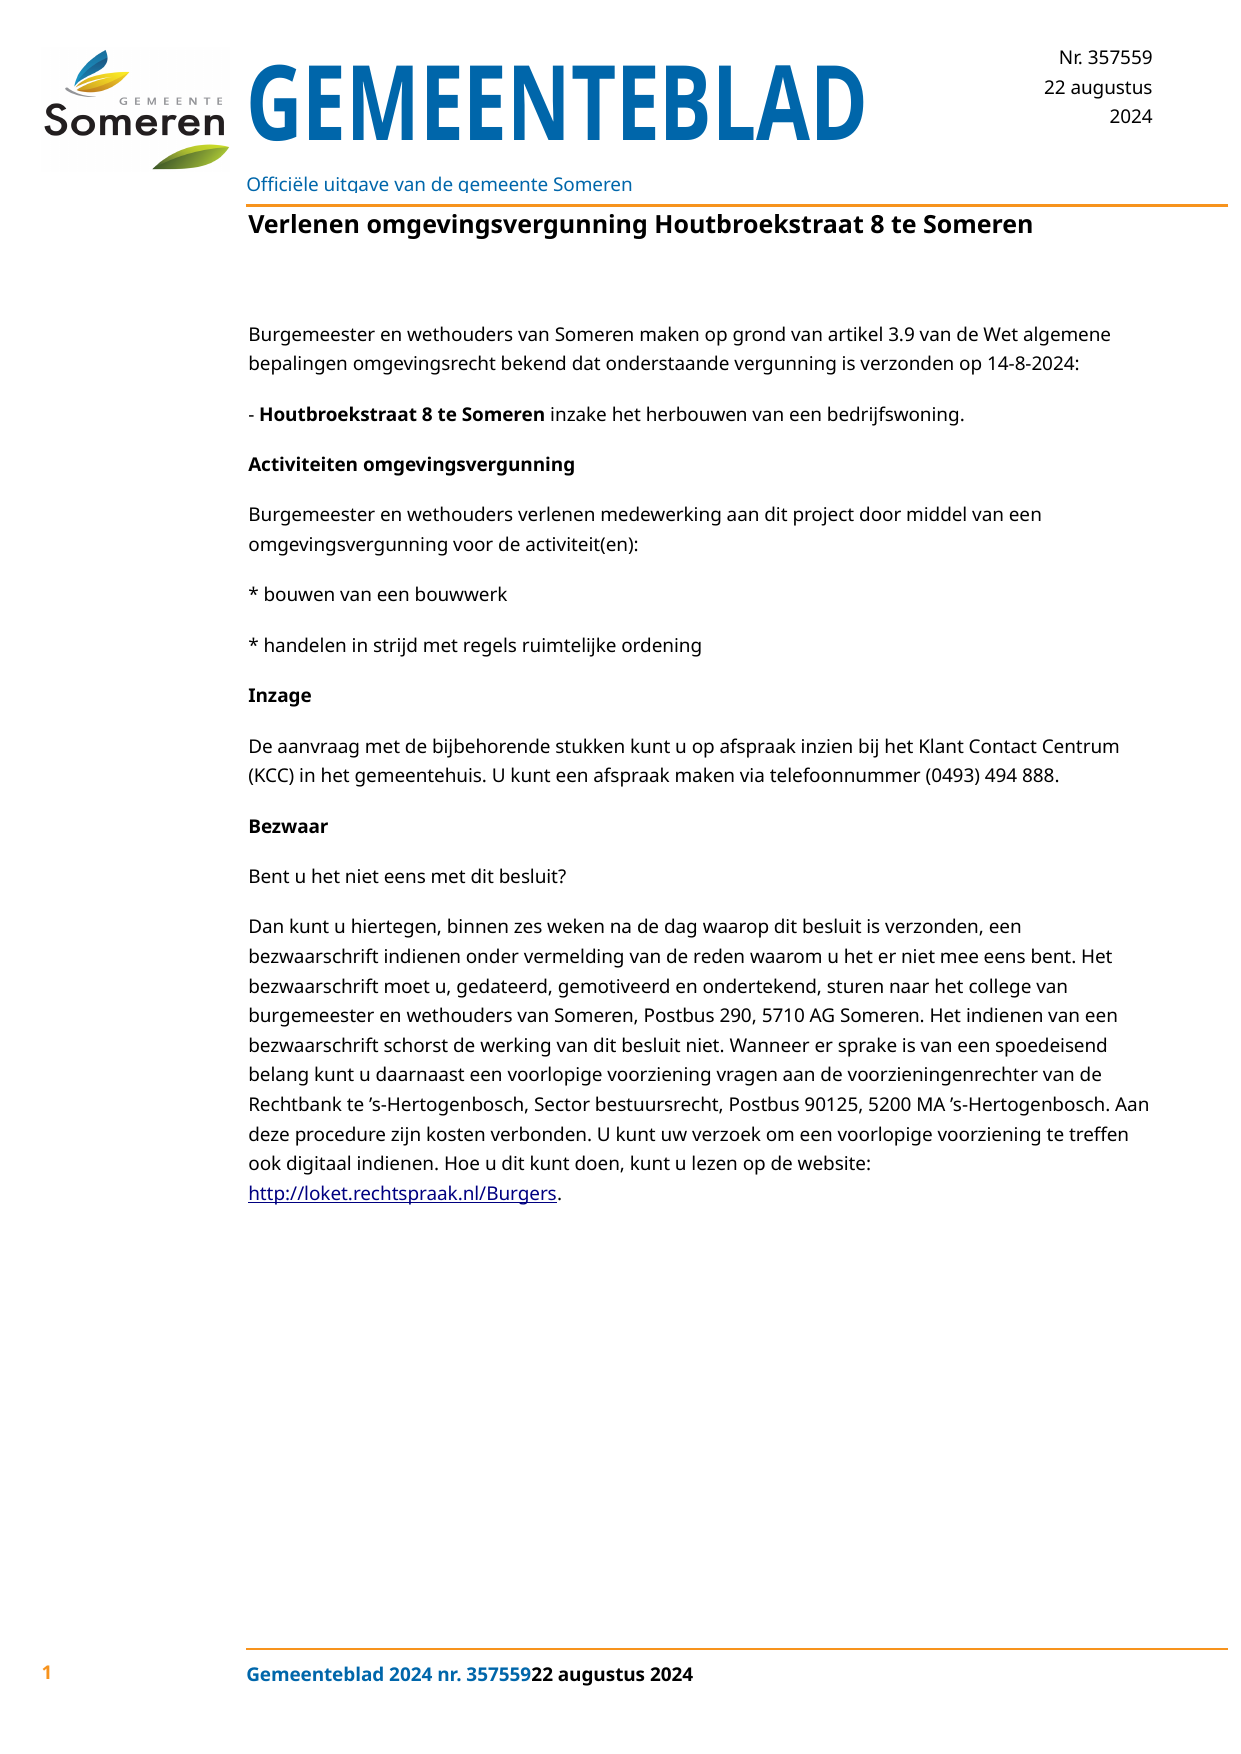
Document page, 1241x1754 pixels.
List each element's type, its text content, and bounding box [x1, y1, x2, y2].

text Dan kunt u hiertegen, binnen zes weken na de dag waarop dit besluit is verzonden, een bezwaarschrift indienen onder vermelding van de reden waarom u het er niet mee eens bent. Het bezwaarschrift moet u, gedateerd, gemotiveerd en ondertekend, sturen naar het college van burgemeester en wethouders van Someren, Postbus 290, 5710 AG Someren. Het indienen van een bezwaarschrift schorst de werking van dit besluit niet. Wanneer er sprake is van een spoedeisend belang kunt u daarnaast een voorlopige voorziening vragen aan de voorzieningenrechter van de Rechtbank te ’s-Hertogenbosch, Sector bestuursrecht, Postbus 90125, 5200 MA ’s-Hertogenbosch. Aan deze procedure zijn kosten verbonden. U kunt uw verzoek om een voorlopige voorziening te treffen ook digitaal indienen. Hoe u dit kunt doen, kunt u lezen op de website: http://loket.rechtspraak.nl/Burgers. [248, 914, 1152, 1206]
text - Houtbroekstraat 8 te Someren inzake het herbouwen van een bedrijfswoning. [248, 401, 1152, 426]
text * handelen in strijd met regels ruimtelijke ordening [248, 632, 1152, 658]
text Inzage [248, 682, 1152, 708]
picture [41, 47, 231, 172]
text Bezwaar [248, 813, 1152, 838]
text Activiteiten omgevingsvergunning [248, 451, 1152, 477]
text * bouwen van een bouwwerk [248, 582, 1152, 607]
text Verlenen omgevingsvergunning Houtbroekstraat 8 te Someren [248, 207, 1152, 241]
text Burgemeester en wethouders van Someren maken op grond van artikel 3.9 van de Wet algemene bepalingen omgevingsrecht bekend dat onderstaande vergunning is verzonden op 14-8-2024: [248, 321, 1152, 376]
text Burgemeester en wethouders verlenen medewerking aan dit project door middel van een omgevingsvergunning voor de activiteit(en): [248, 502, 1152, 557]
text De aanvraag met de bijbehorende stukken kunt u op afspraak inzien bij het Klant Contact Centrum (KCC) in het gemeentehuis. U kunt een afspraak maken via telefoonnummer (0493) 494 888. [248, 733, 1152, 788]
text Bent u het niet eens met dit besluit? [248, 863, 1152, 889]
